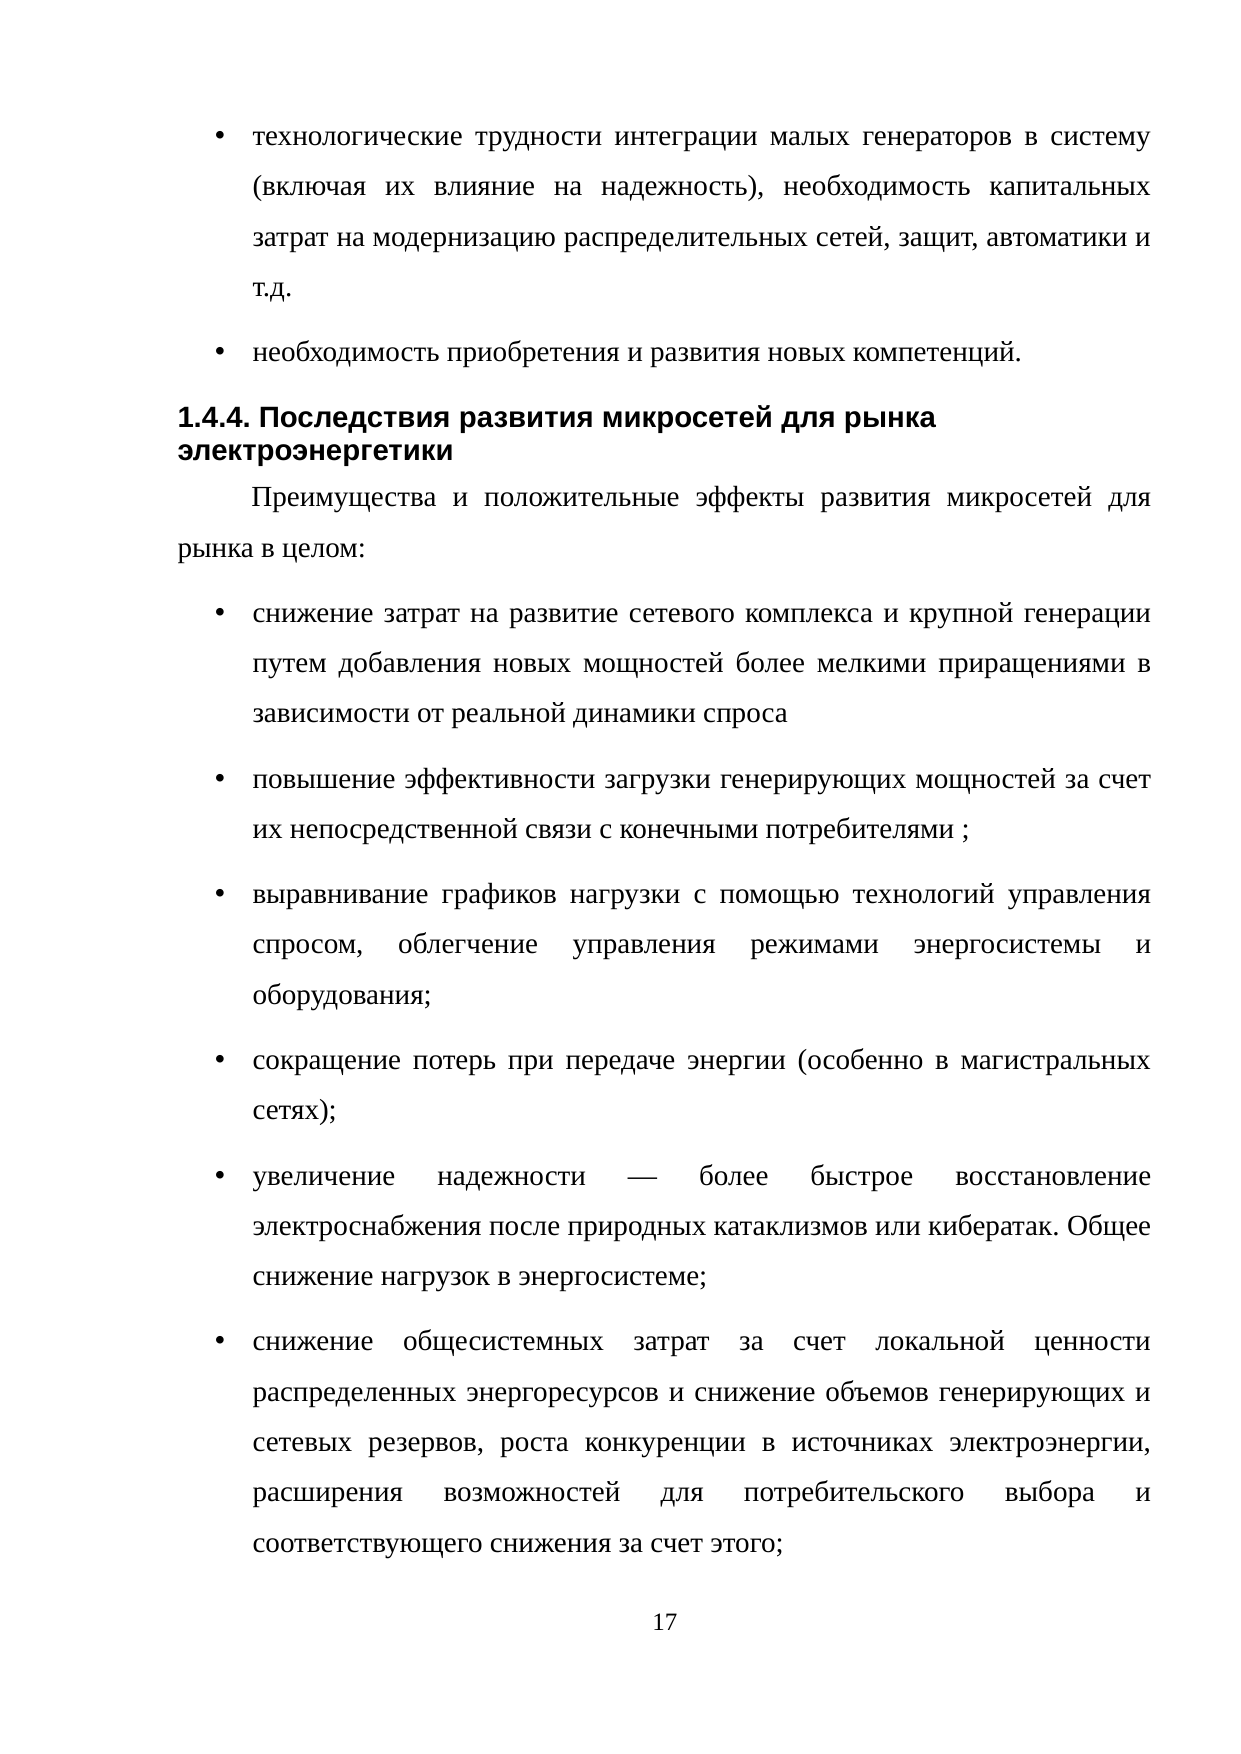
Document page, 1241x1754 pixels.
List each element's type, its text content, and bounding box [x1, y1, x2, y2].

list технологические трудности интеграции малых генераторов в систему (включая их влияние на надежность), необходимость капитальных затрат на модернизацию распределительных сетей, защит, автоматики и т.д. [215, 118, 1152, 303]
list снижение общесистемных затрат за счет локальной ценности распределенных энергоресурсов и снижение объемов генерирующих и сетевых резервов, роста конкуренции в источниках электроэнергии, расширения возможностей для потребительского выбора и соответствующего снижения за счет этого; [215, 1323, 1152, 1558]
text Преимущества и положительные эффекты развития микросетей для рынка в целом: [177, 479, 1152, 563]
list сокращение потерь при передаче энергии (особенно в магистральных сетях); [215, 1042, 1152, 1126]
list выравнивание графиков нагрузки с помощью технологий управления спросом, облегчение управления режимами энергосистемы и оборудования; [215, 876, 1152, 1011]
list снижение затрат на развитие сетевого комплекса и крупной генерации путем добавления новых мощностей более мелкими приращениями в зависимости от реальной динамики спроса [215, 595, 1152, 729]
list повышение эффективности загрузки генерирующих мощностей за счет их непосредственной связи с конечными потребителями ; [215, 761, 1152, 845]
subtitle 1.4.4. Последствия развития микросетей для рынка электроэнергетики [177, 399, 1152, 467]
list увеличение надежности — более быстрое восстановление электроснабжения после природных катаклизмов или кибератак. Общее снижение нагрузок в энергосистеме; [215, 1158, 1152, 1292]
list необходимость приобретения и развития новых компетенций. [215, 334, 1152, 368]
